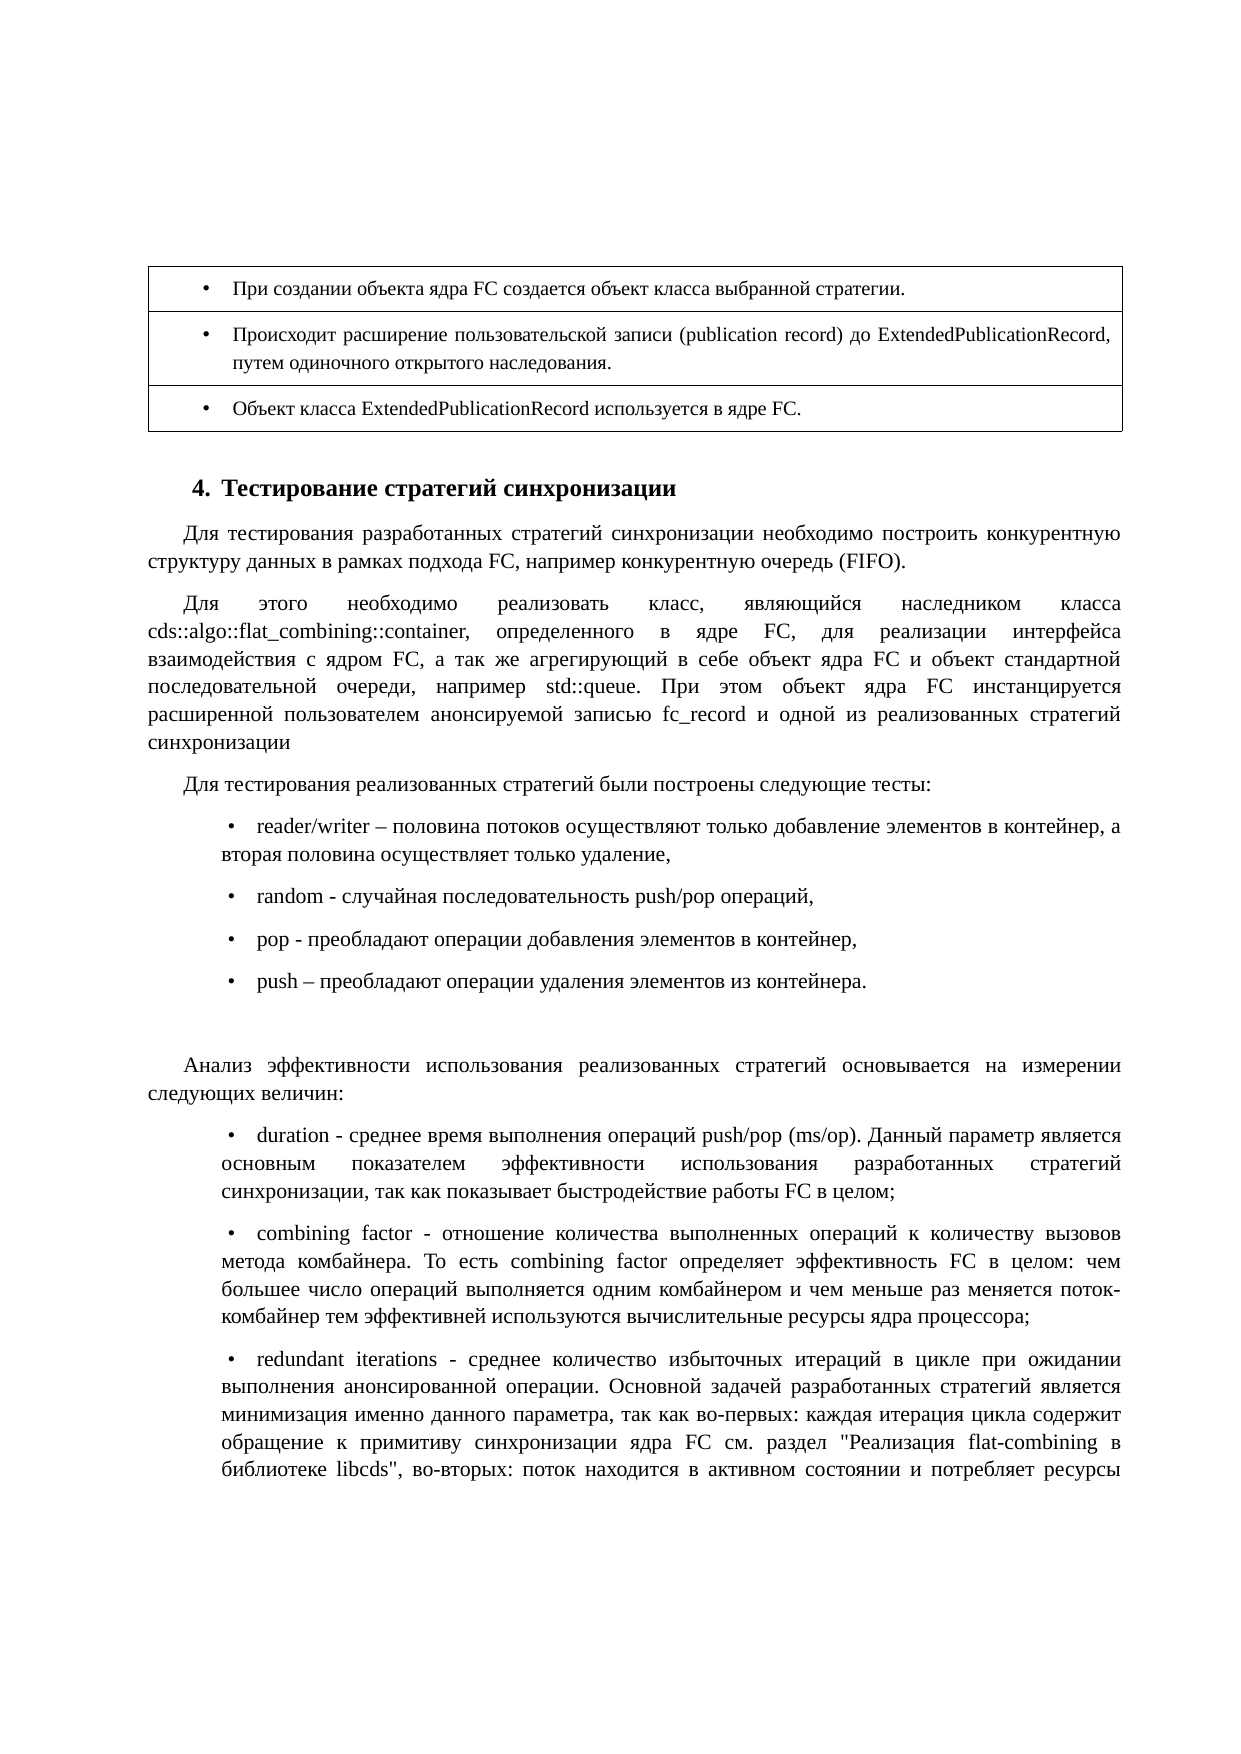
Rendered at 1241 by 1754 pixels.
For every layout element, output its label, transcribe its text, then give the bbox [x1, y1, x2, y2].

list combining factor - отношение количества выполненных операций к количеству вызовов метода комбайнера. То есть combining factor определяет эффективность FC в целом: чем большее число операций выполняется одним комбайнером и чем меньше раз меняется поток-комбайнер тем эффективней используются вычислительные ресурсы ядра процессора; [192, 1220, 1122, 1328]
text Для тестирования разработанных стратегий синхронизации необходимо построить конкурентную структуру данных в рамках подхода FC, например конкурентную очередь (FIFO). [148, 520, 1122, 573]
subtitle Тестирование стратегий синхронизации [192, 473, 1122, 502]
table_cell При создании объекта ядра FC создается объект класса выбранной стратегии. [149, 267, 1122, 311]
list push – преобладают операции удаления элементов из контейнера. [192, 968, 1122, 993]
text Для этого необходимо реализовать класс, являющийся наследником класса cds::algo::flat_combining::container, определенного в ядре FC, для реализации интерфейса взаимодействия с ядром FC, а так же агрегирующий в себе объект ядра FC и объект стандартной последовательной очереди, например std::queue. При этом объект ядра FC инстанцируется расширенной пользователем анонсируемой записью fc_record и одной из реализованных стратегий синхронизации [148, 590, 1122, 754]
table_cell Происходит расширение пользовательской записи (publication record) до ExtendedPublicationRecord, путем одиночного открытого наследования. [149, 312, 1122, 385]
list duration - среднее время выполнения операций push/pop (ms/op). Данный параметр является основным показателем эффективности использования разработанных стратегий синхронизации, так как показывает быстродействие работы FC в целом; [192, 1122, 1122, 1203]
list pop - преобладают операции добавления элементов в контейнер, [192, 926, 1122, 951]
text Для тестирования реализованных стратегий были построены следующие тесты: [148, 771, 1122, 796]
list random - случайная последовательность push/pop операций, [192, 883, 1122, 908]
list reader/writer – половина потоков осуществляют только добавление элементов в контейнер, а вторая половина осуществляет только удаление, [192, 813, 1122, 866]
list redundant iterations - среднее количество избыточных итераций в цикле при ожидании выполнения анонсированной операции. Основной задачей разработанных стратегий является минимизация именно данного параметра, так как во-первых: каждая итерация цикла содержит обращение к примитиву синхронизации ядра FC см. раздел "Реализация flat-combining в библиотеке libcds", во-вторых: поток находится в активном состоянии и потребляет ресурсы [192, 1346, 1122, 1482]
text Анализ эффективности использования реализованных стратегий основывается на измерении следующих величин: [148, 1052, 1122, 1105]
table_cell Объект класса ExtendedPublicationRecord используется в ядре FC. [149, 386, 1122, 431]
